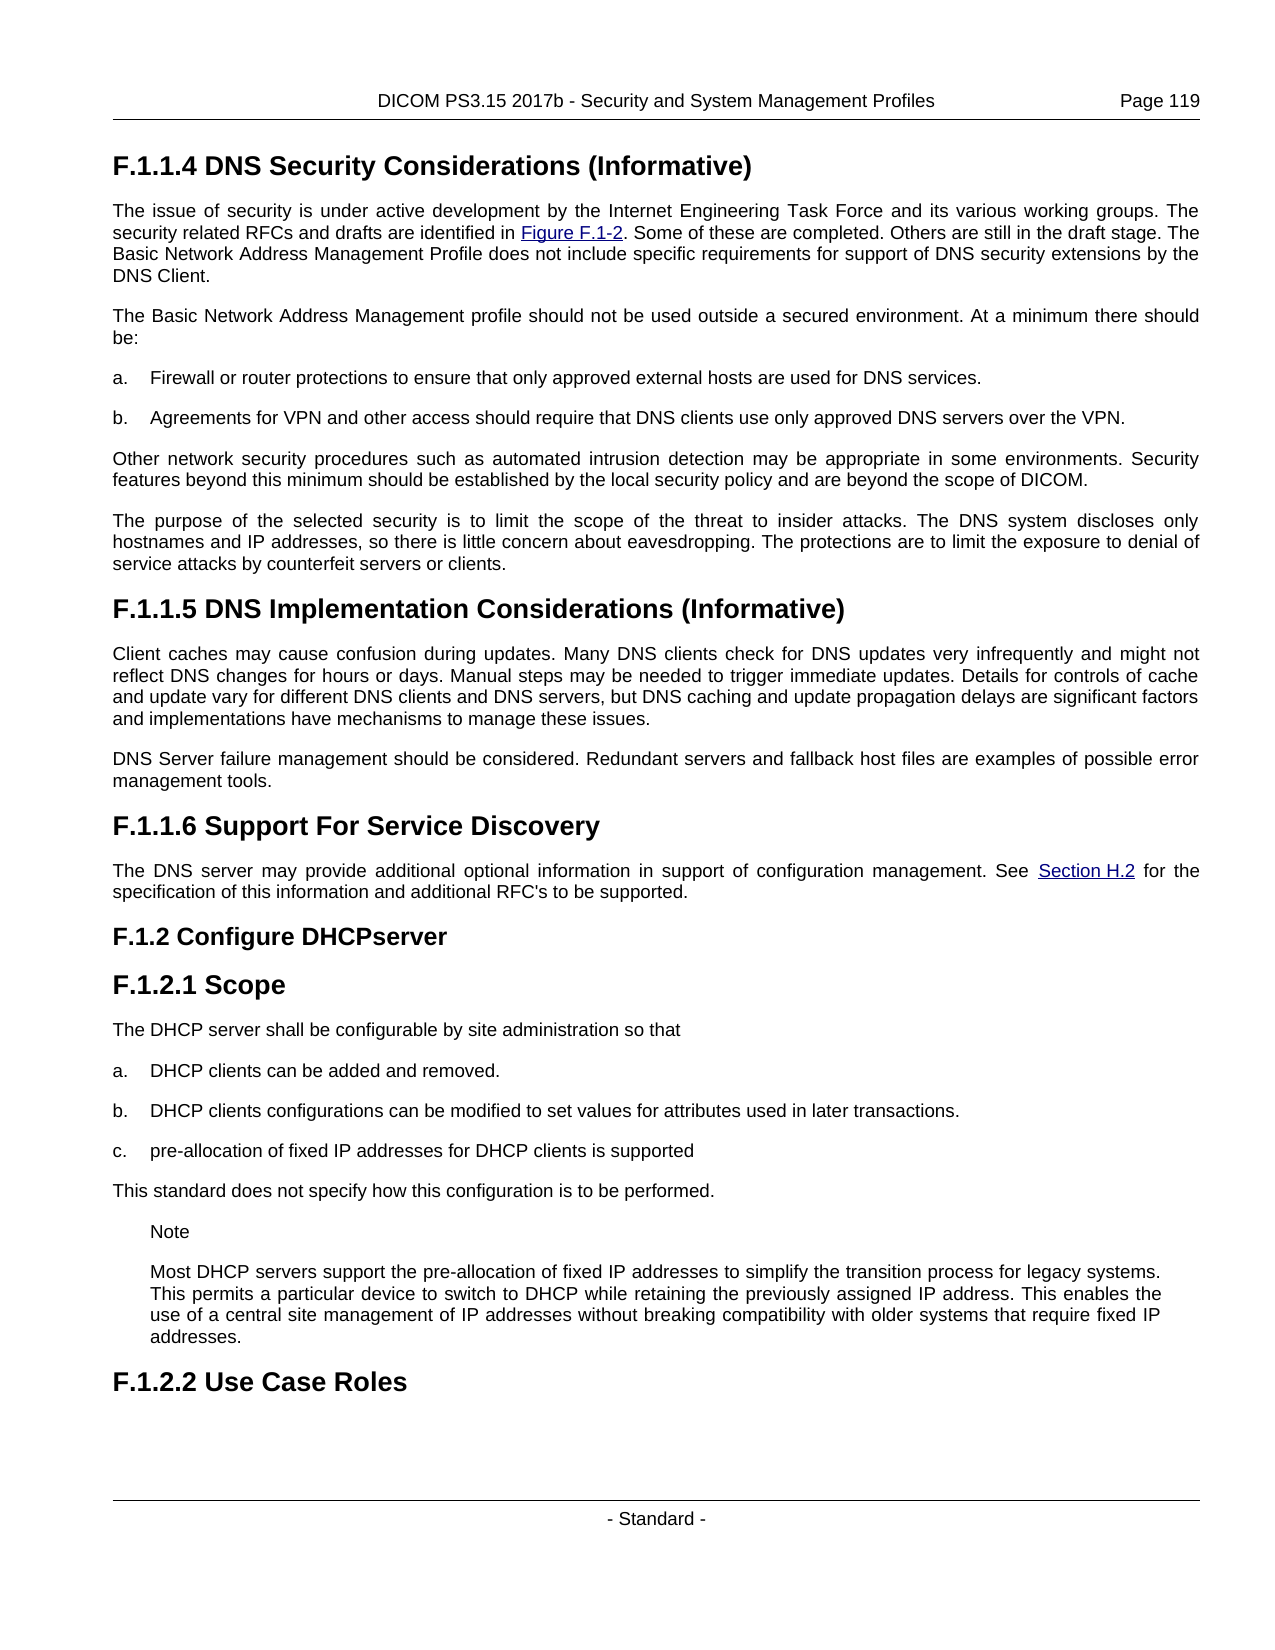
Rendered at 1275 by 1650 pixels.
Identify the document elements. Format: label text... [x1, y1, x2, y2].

list pre-allocation of fixed IP addresses for DHCP clients is supported [112, 1140, 1200, 1162]
text The DNS server may provide additional optional information in support of configuration management. See Section H.2 for the specification of this information and additional RFC's to be supported. [112, 860, 1200, 903]
text Note [150, 1221, 1162, 1242]
text Most DHCP servers support the pre-allocation of fixed IP addresses to simplify the transition process for legacy systems. This permits a particular device to switch to DHCP while retaining the previously assigned IP address. This enables the use of a central site management of IP addresses without breaking compatibility with older systems that require fixed IP addresses. [150, 1261, 1162, 1347]
list Firewall or router protections to ensure that only approved external hosts are used for DNS services. [112, 367, 1200, 388]
list DHCP clients configurations can be modified to set values for attributes used in later transactions. [112, 1100, 1200, 1121]
text This standard does not specify how this configuration is to be performed. [112, 1180, 1200, 1202]
text F.1.2.2 Use Case Roles [112, 1366, 1200, 1397]
list DHCP clients can be added and removed. [112, 1059, 1200, 1081]
text The issue of security is under active development by the Internet Engineering Task Force and its various working groups. The security related RFCs and drafts are identified in Figure F.1-2. Some of these are completed. Others are still in the draft stage. The Basic Network Address Management Profile does not include specific requirements for support of DNS security extensions by the DNS Client. [112, 200, 1200, 286]
text F.1.1.5 DNS Implementation Considerations (Informative) [112, 593, 1200, 624]
text The DHCP server shall be configurable by site administration so that [112, 1019, 1200, 1041]
text Other network security procedures such as automated intrusion detection may be appropriate in some environments. Security features beyond this minimum should be established by the local security policy and are beyond the scope of DICOM. [112, 447, 1200, 491]
text The Basic Network Address Management profile should not be used outside a secured environment. At a minimum there should be: [112, 305, 1200, 348]
text F.1.2 Configure DHCPserver [112, 922, 1200, 950]
text Client caches may cause confusion during updates. Many DNS clients check for DNS updates very infrequently and might not reflect DNS changes for hours or days. Manual steps may be needed to trigger immediate updates. Details for controls of cache and update vary for different DNS clients and DNS servers, but DNS caching and update propagation delays are significant factors and implementations have mechanisms to manage these issues. [112, 643, 1200, 729]
text The purpose of the selected security is to limit the scope of the threat to insider attacks. The DNS system discloses only hostnames and IP addresses, so there is little concern about eavesdropping. The protections are to limit the exposure to denial of service attacks by counterfeit servers or clients. [112, 509, 1200, 574]
text F.1.1.4 DNS Security Considerations (Informative) [112, 150, 1200, 181]
list Agreements for VPN and other access should require that DNS clients use only approved DNS servers over the VPN. [112, 407, 1200, 429]
text F.1.2.1 Scope [112, 969, 1200, 1000]
text F.1.1.6 Support For Service Discovery [112, 810, 1200, 841]
text DNS Server failure management should be considered. Redundant servers and fallback host files are examples of possible error management tools. [112, 748, 1200, 791]
